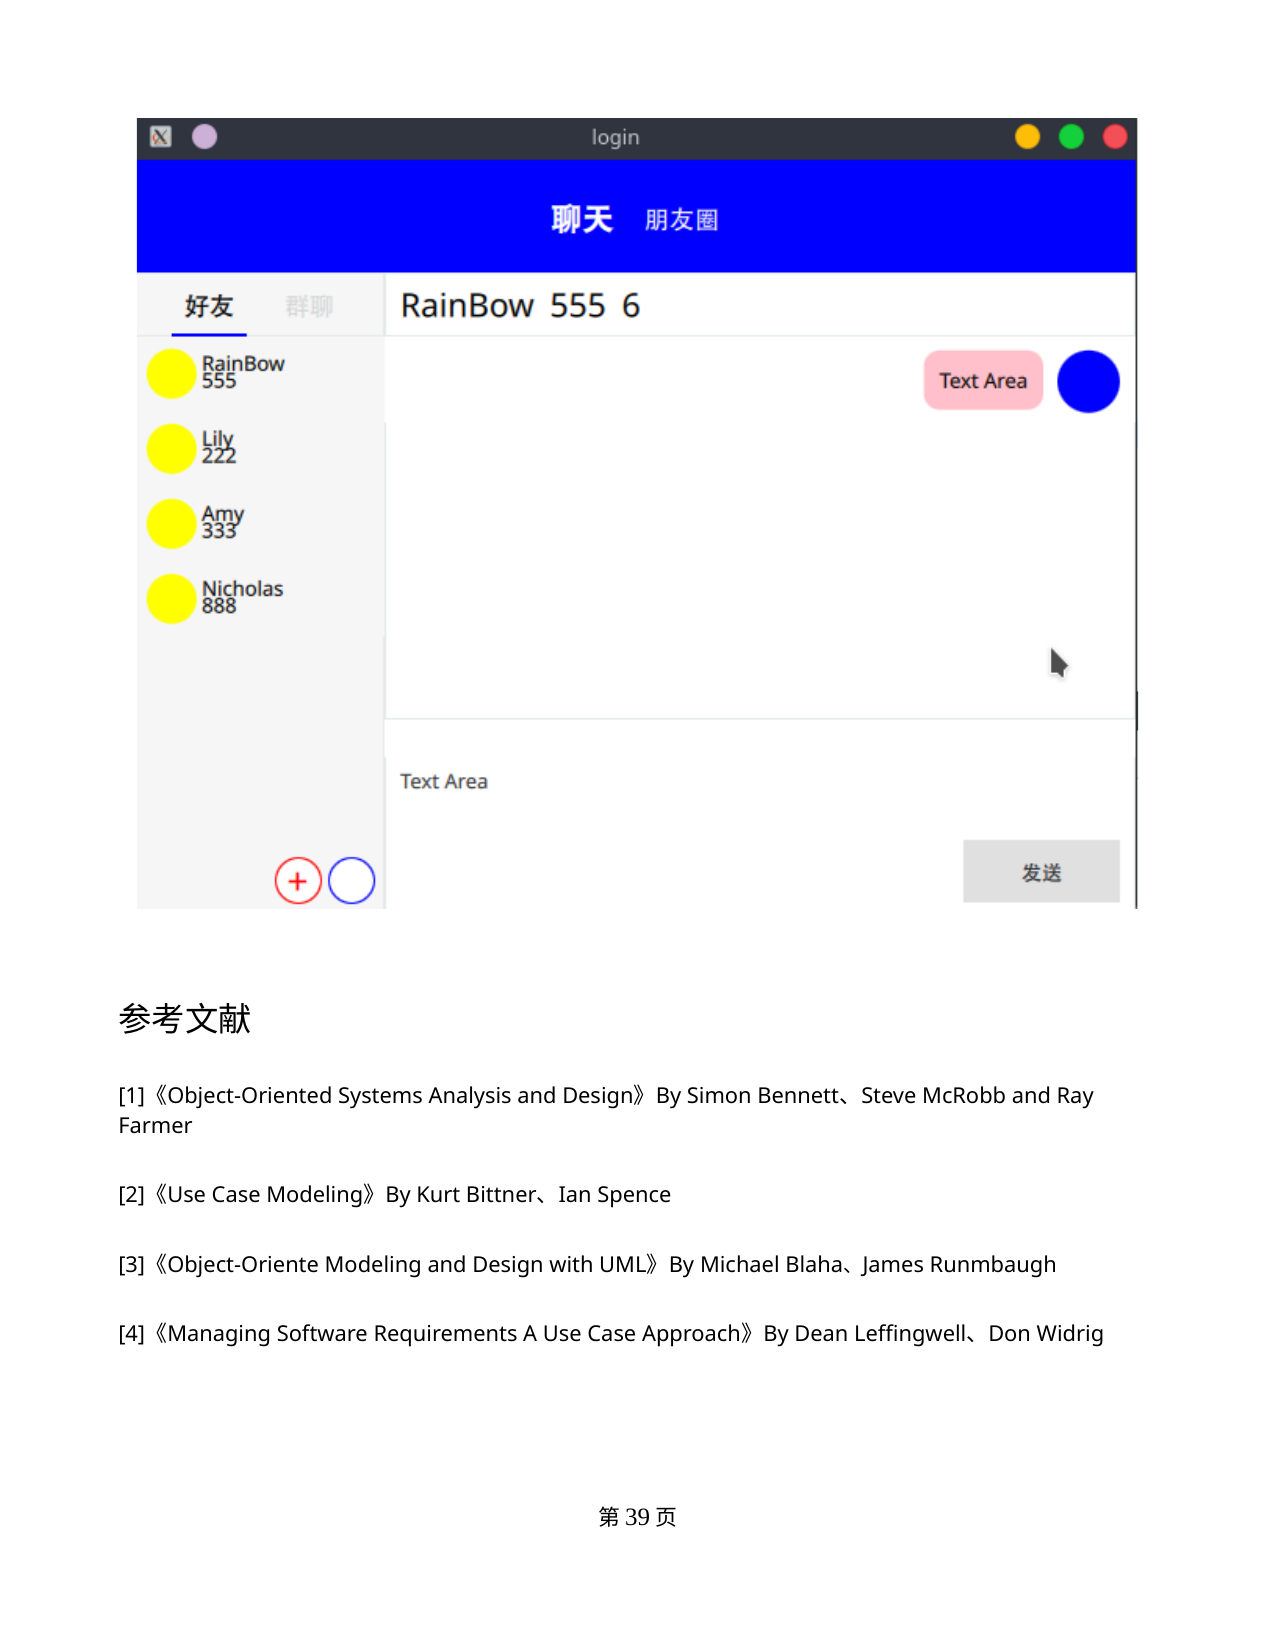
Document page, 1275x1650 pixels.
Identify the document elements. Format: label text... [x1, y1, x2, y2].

text [2]《Use Case Modeling》By Kurt Bittner、Ian Spence [118, 1177, 1157, 1209]
text [1]《Object-Oriented Systems Analysis and Design》By Simon Bennett、Steve McRobb and Ray Farmer [118, 1078, 1157, 1140]
picture [136, 118, 1139, 909]
text [3]《Object-Oriente Modeling and Design with UML》By Michael Blaha、James Runmbaugh [118, 1247, 1157, 1278]
subtitle 参考文献 [118, 992, 1157, 1041]
text [4]《Managing Software Requirements A Use Case Approach》By Dean Leffingwell、Don Widrig [118, 1316, 1157, 1348]
